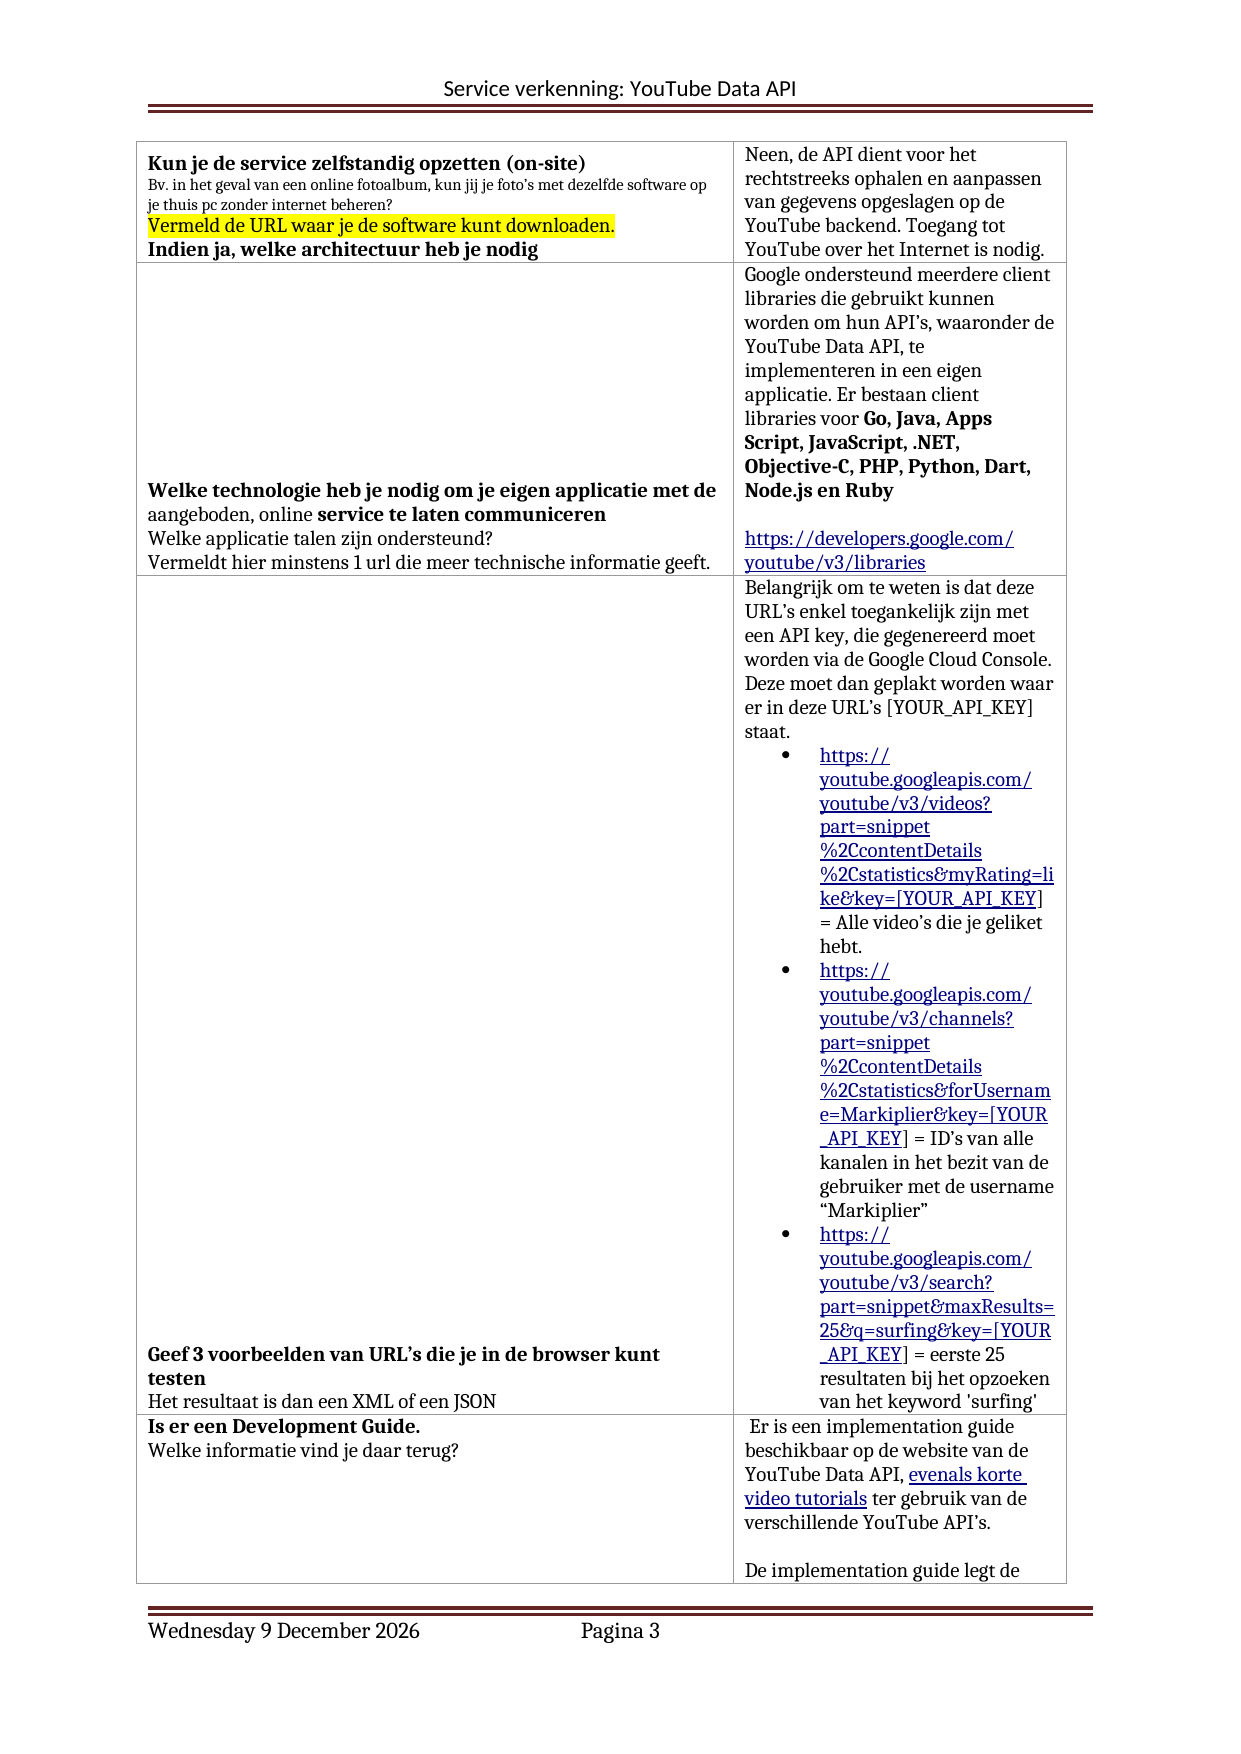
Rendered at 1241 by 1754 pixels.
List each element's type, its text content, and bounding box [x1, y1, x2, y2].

table_cell Welke technologie heb je nodig om je eigen applicatie met de aangeboden, online service te laten communiceren Welke applicatie talen zijn ondersteund? Vermeldt hier minstens 1 url die meer technische informatie geeft. [137, 263, 733, 574]
table_cell Neen, de API dient voor het rechtstreeks ophalen en aanpassen van gegevens opgeslagen op de YouTube backend. Toegang tot YouTube over het Internet is nodig. [734, 142, 1066, 262]
table_cell Geef 3 voorbeelden van URL’s die je in de browser kunt testen Het resultaat is dan een XML of een JSON [137, 576, 733, 1414]
table_cell Belangrijk om te weten is dat deze URL’s enkel toegankelijk zijn met een API key, die gegenereerd moet worden via de Google Cloud Console. Deze moet dan geplakt worden waar er in deze URL’s [YOUR_API_KEY] staat. https://youtube.googleapis.com/youtube/v3/videos?part=snippet%2CcontentDetails%2Cstatistics&myRating=like&key=[YOUR_API_KEY] = Alle video’s die je geliket hebt. https://youtube.googleapis.com/youtube/v3/channels?part=snippet%2CcontentDetails%2Cstatistics&forUsername=Markiplier&key=[YOUR_API_KEY] = ID’s van alle kanalen in het bezit van de gebruiker met de username “Markiplier” https://youtube.googleapis.com/youtube/v3/search?part=snippet&maxResults=25&q=surfing&key=[YOUR_API_KEY] = eerste 25 resultaten bij het opzoeken van het keyword 'surfing' [734, 576, 1066, 1414]
table_cell Er is een implementation guide beschikbaar op de website van de YouTube Data API, evenals korte video tutorials ter gebruik van de verschillende YouTube API’s. De implementation guide legt de [734, 1415, 1066, 1583]
table_cell Is er een Development Guide. Welke informatie vind je daar terug? [137, 1415, 733, 1583]
table_cell Kun je de service zelfstandig opzetten (on-site) Bv. in het geval van een online fotoalbum, kun jij je foto’s met dezelfde software op je thuis pc zonder internet beheren? Vermeld de URL waar je de software kunt downloaden. Indien ja, welke architectuur heb je nodig [137, 142, 733, 262]
table_cell Google ondersteund meerdere client libraries die gebruikt kunnen worden om hun API’s, waaronder de YouTube Data API, te implementeren in een eigen applicatie. Er bestaan client libraries voor Go, Java, Apps Script, JavaScript, .NET, Objective-C, PHP, Python, Dart, Node.js en Ruby https://developers.google.com/youtube/v3/libraries [734, 263, 1066, 574]
